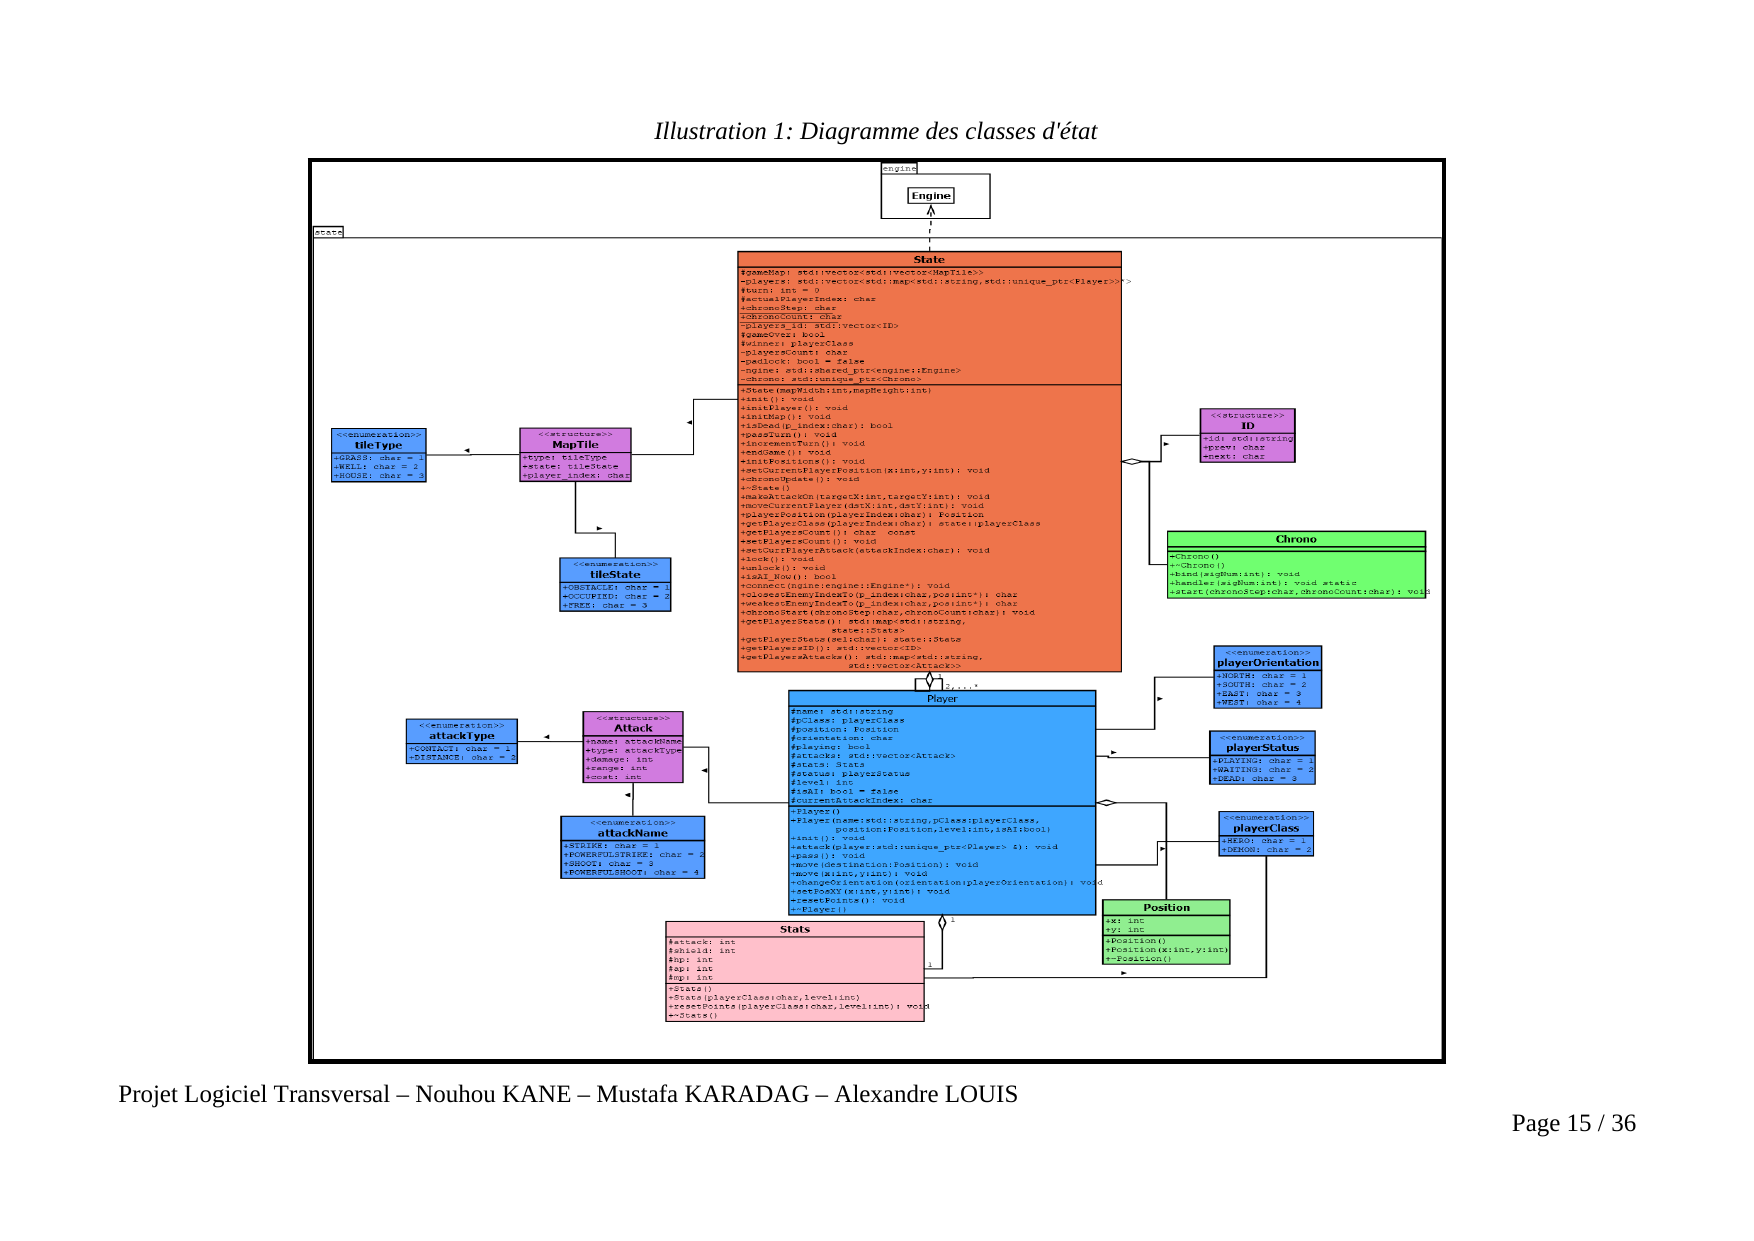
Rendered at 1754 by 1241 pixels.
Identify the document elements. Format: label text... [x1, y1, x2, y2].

text Illustration 1: Diagramme des classes d'état [118, 116, 1636, 145]
